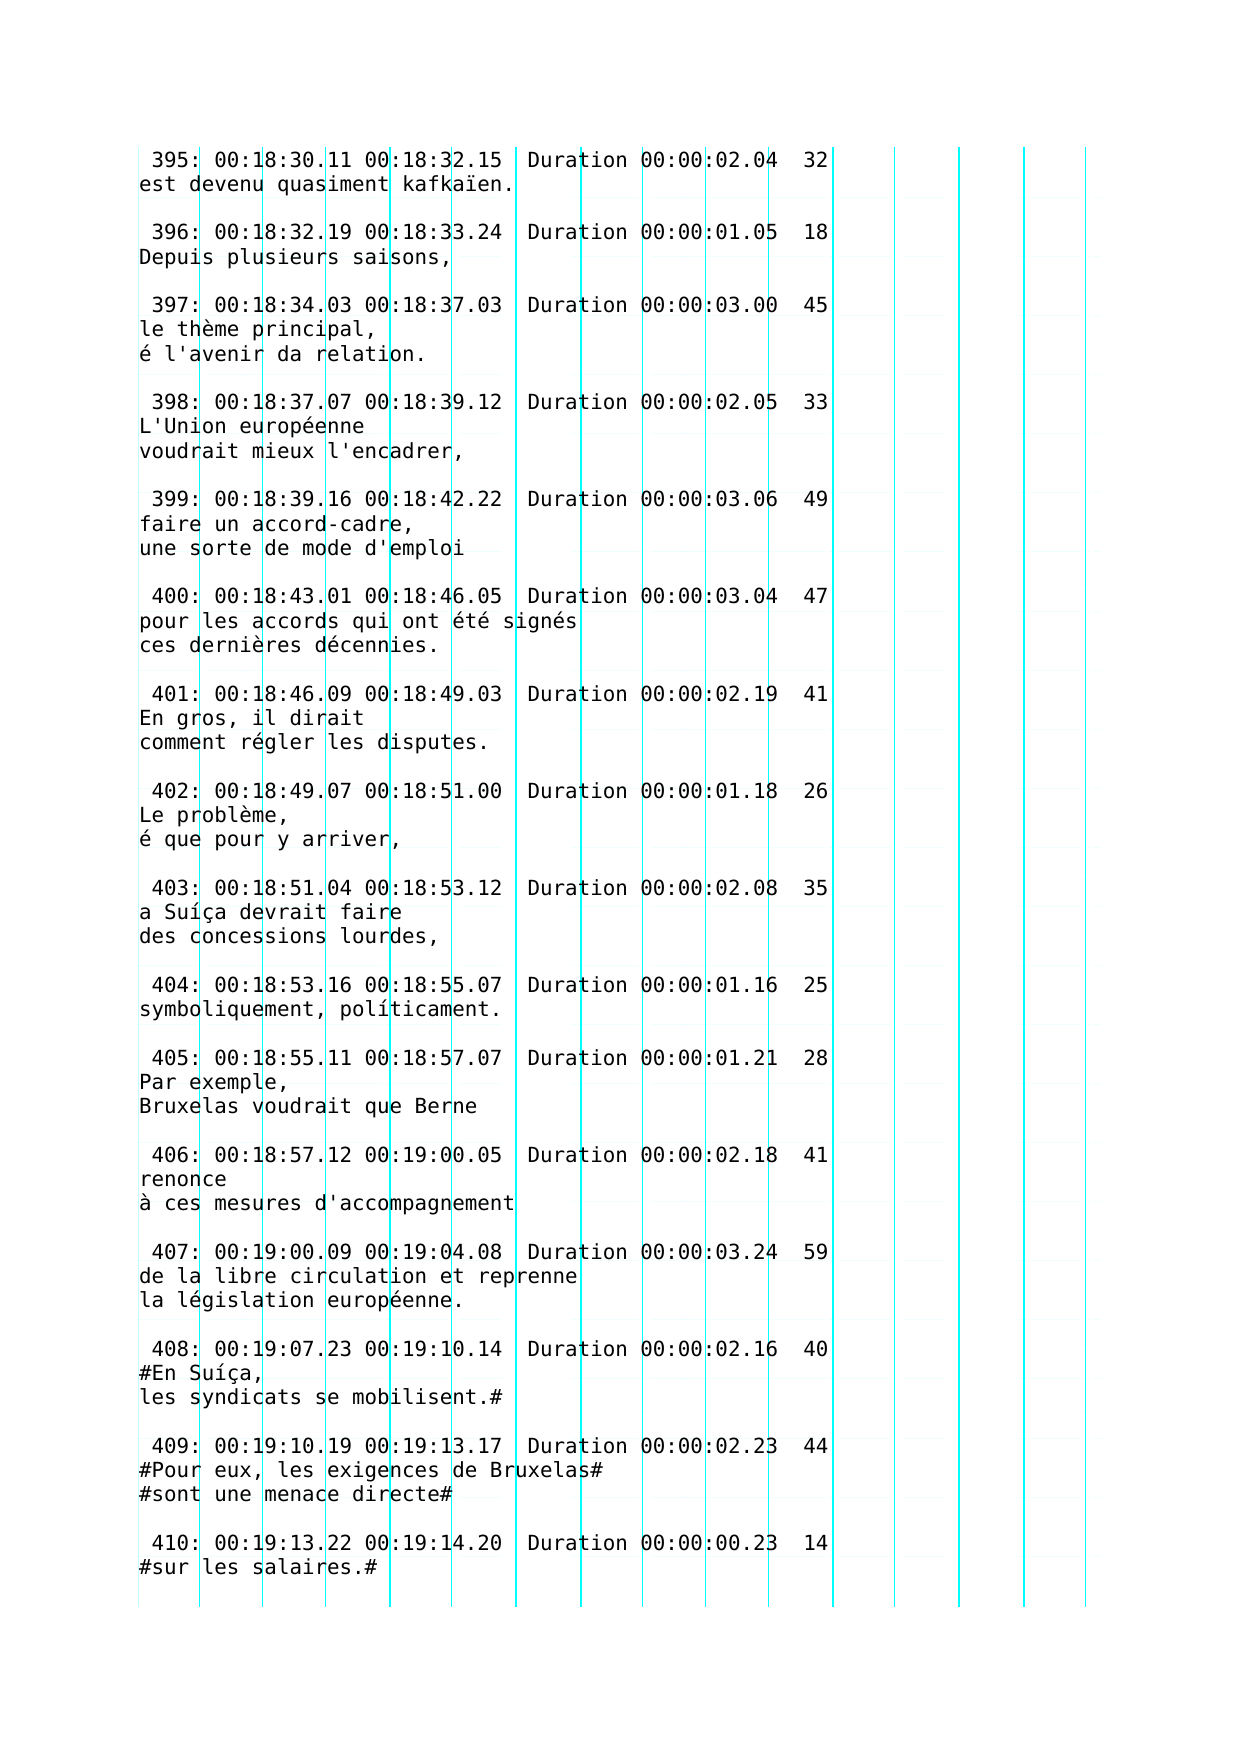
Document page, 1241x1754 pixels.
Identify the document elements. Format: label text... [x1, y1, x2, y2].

picture [138, 147, 1102, 1607]
text pour les accords qui ont été signés [139, 609, 1101, 633]
text 406: 00:18:57.12 00:19:00.05 Duration 00:00:02.18 41 [139, 1143, 1101, 1167]
text Le problème, [139, 803, 1101, 827]
text les syndicats se mobilisent.# [139, 1385, 1101, 1410]
text a Suíça devrait faire [139, 900, 1101, 924]
text L'Union européenne [139, 414, 1101, 439]
text voudrait mieux l'encadrer, [139, 439, 1101, 463]
text la législation européenne. [139, 1288, 1101, 1313]
text de la libre circulation et reprenne [139, 1264, 1101, 1288]
text é que pour y arriver, [139, 827, 1101, 851]
text #sont une menace directe# [139, 1482, 1101, 1507]
text Depuis plusieurs saisons, [139, 245, 1101, 269]
text 400: 00:18:43.01 00:18:46.05 Duration 00:00:03.04 47 [139, 584, 1101, 609]
text 402: 00:18:49.07 00:18:51.00 Duration 00:00:01.18 26 [139, 779, 1101, 803]
text ces dernières décennies. [139, 633, 1101, 657]
text faire un accord-cadre, [139, 512, 1101, 536]
text 396: 00:18:32.19 00:18:33.24 Duration 00:00:01.05 18 [139, 220, 1101, 245]
text 401: 00:18:46.09 00:18:49.03 Duration 00:00:02.19 41 [139, 682, 1101, 706]
text #sur les salaires.# [139, 1555, 1101, 1579]
text é l'avenir da relation. [139, 342, 1101, 366]
text des concessions lourdes, [139, 924, 1101, 948]
text #En Suíça, [139, 1361, 1101, 1385]
text comment régler les disputes. [139, 730, 1101, 754]
text 404: 00:18:53.16 00:18:55.07 Duration 00:00:01.16 25 [139, 973, 1101, 997]
text symboliquement, políticament. [139, 997, 1101, 1021]
text à ces mesures d'accompagnement [139, 1191, 1101, 1216]
text 410: 00:19:13.22 00:19:14.20 Duration 00:00:00.23 14 [139, 1531, 1101, 1555]
text le thème principal, [139, 317, 1101, 342]
text 397: 00:18:34.03 00:18:37.03 Duration 00:00:03.00 45 [139, 293, 1101, 317]
text 407: 00:19:00.09 00:19:04.08 Duration 00:00:03.24 59 [139, 1240, 1101, 1264]
text est devenu quasiment kafkaïen. [139, 172, 1101, 196]
text Par exemple, [139, 1070, 1101, 1094]
text 399: 00:18:39.16 00:18:42.22 Duration 00:00:03.06 49 [139, 487, 1101, 512]
text En gros, il dirait [139, 706, 1101, 730]
text #Pour eux, les exigences de Bruxelas# [139, 1458, 1101, 1482]
text Bruxelas voudrait que Berne [139, 1094, 1101, 1118]
text 398: 00:18:37.07 00:18:39.12 Duration 00:00:02.05 33 [139, 390, 1101, 414]
text 408: 00:19:07.23 00:19:10.14 Duration 00:00:02.16 40 [139, 1337, 1101, 1361]
text 405: 00:18:55.11 00:18:57.07 Duration 00:00:01.21 28 [139, 1046, 1101, 1070]
text 403: 00:18:51.04 00:18:53.12 Duration 00:00:02.08 35 [139, 876, 1101, 900]
text 409: 00:19:10.19 00:19:13.17 Duration 00:00:02.23 44 [139, 1434, 1101, 1458]
text une sorte de mode d'emploi [139, 536, 1101, 560]
text renonce [139, 1167, 1101, 1191]
text 395: 00:18:30.11 00:18:32.15 Duration 00:00:02.04 32 [139, 148, 1101, 172]
